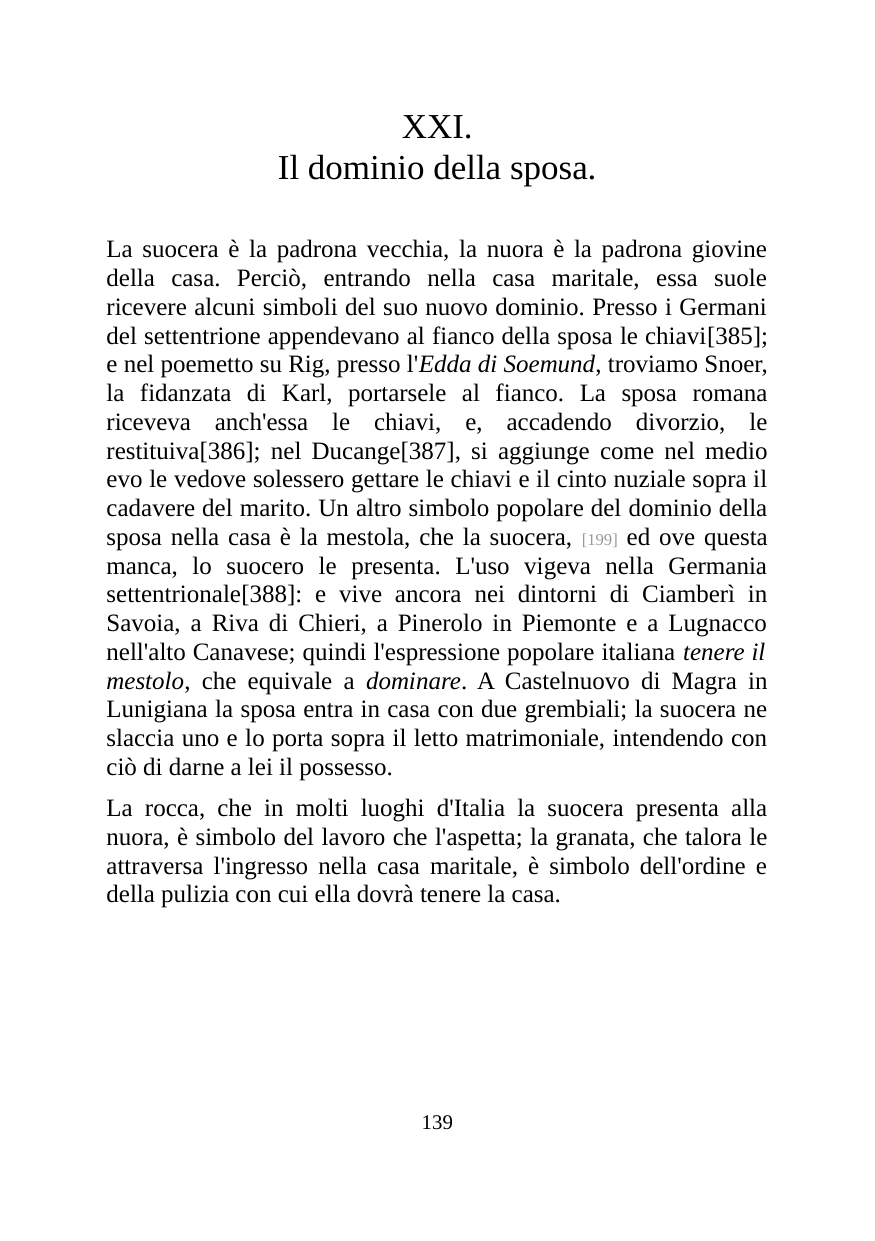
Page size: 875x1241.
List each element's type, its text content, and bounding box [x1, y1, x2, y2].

text La suocera è la padrona vecchia, la nuora è la padrona giovine della casa. Perciò, entrando nella casa maritale, essa suole ricevere alcuni simboli del suo nuovo dominio. Presso i Germani del settentrione appendevano al fianco della sposa le chiavi[385]; e nel poemetto su Rig, presso l'Edda di Soemund, troviamo Snoer, la fidanzata di Karl, portarsele al fianco. La sposa romana riceveva anch'essa le chiavi, e, accadendo divorzio, le restituiva[386]; nel Ducange[387], si aggiunge come nel medio evo le vedove solessero gettare le chiavi e il cinto nuziale sopra il cadavere del marito. Un altro simbolo popolare del dominio della sposa nella casa è la mestola, che la suocera, [199] ed ove questa manca, lo suocero le presenta. L'uso vigeva nella Germania settentrionale[388]: e vive ancora nei dintorni di Ciamberì in Savoia, a Riva di Chieri, a Pinerolo in Piemonte e a Lugnacco nell'alto Canavese; quindi l'espressione popolare italiana tenere il mestolo, che equivale a dominare. A Castelnuovo di Magra in Lunigiana la sposa entra in casa con due grembiali; la suocera ne slaccia uno e lo porta sopra il letto matrimoniale, intendendo con ciò di darne a lei il possesso. [106, 234, 768, 781]
subtitle XXI. Il dominio della sposa. [106, 106, 768, 187]
text La rocca, che in molti luoghi d'Italia la suocera presenta alla nuora, è simbolo del lavoro che l'aspetta; la granata, che talora le attraversa l'ingresso nella casa maritale, è simbolo dell'ordine e della pulizia con cui ella dovrà tenere la casa. [106, 793, 768, 908]
